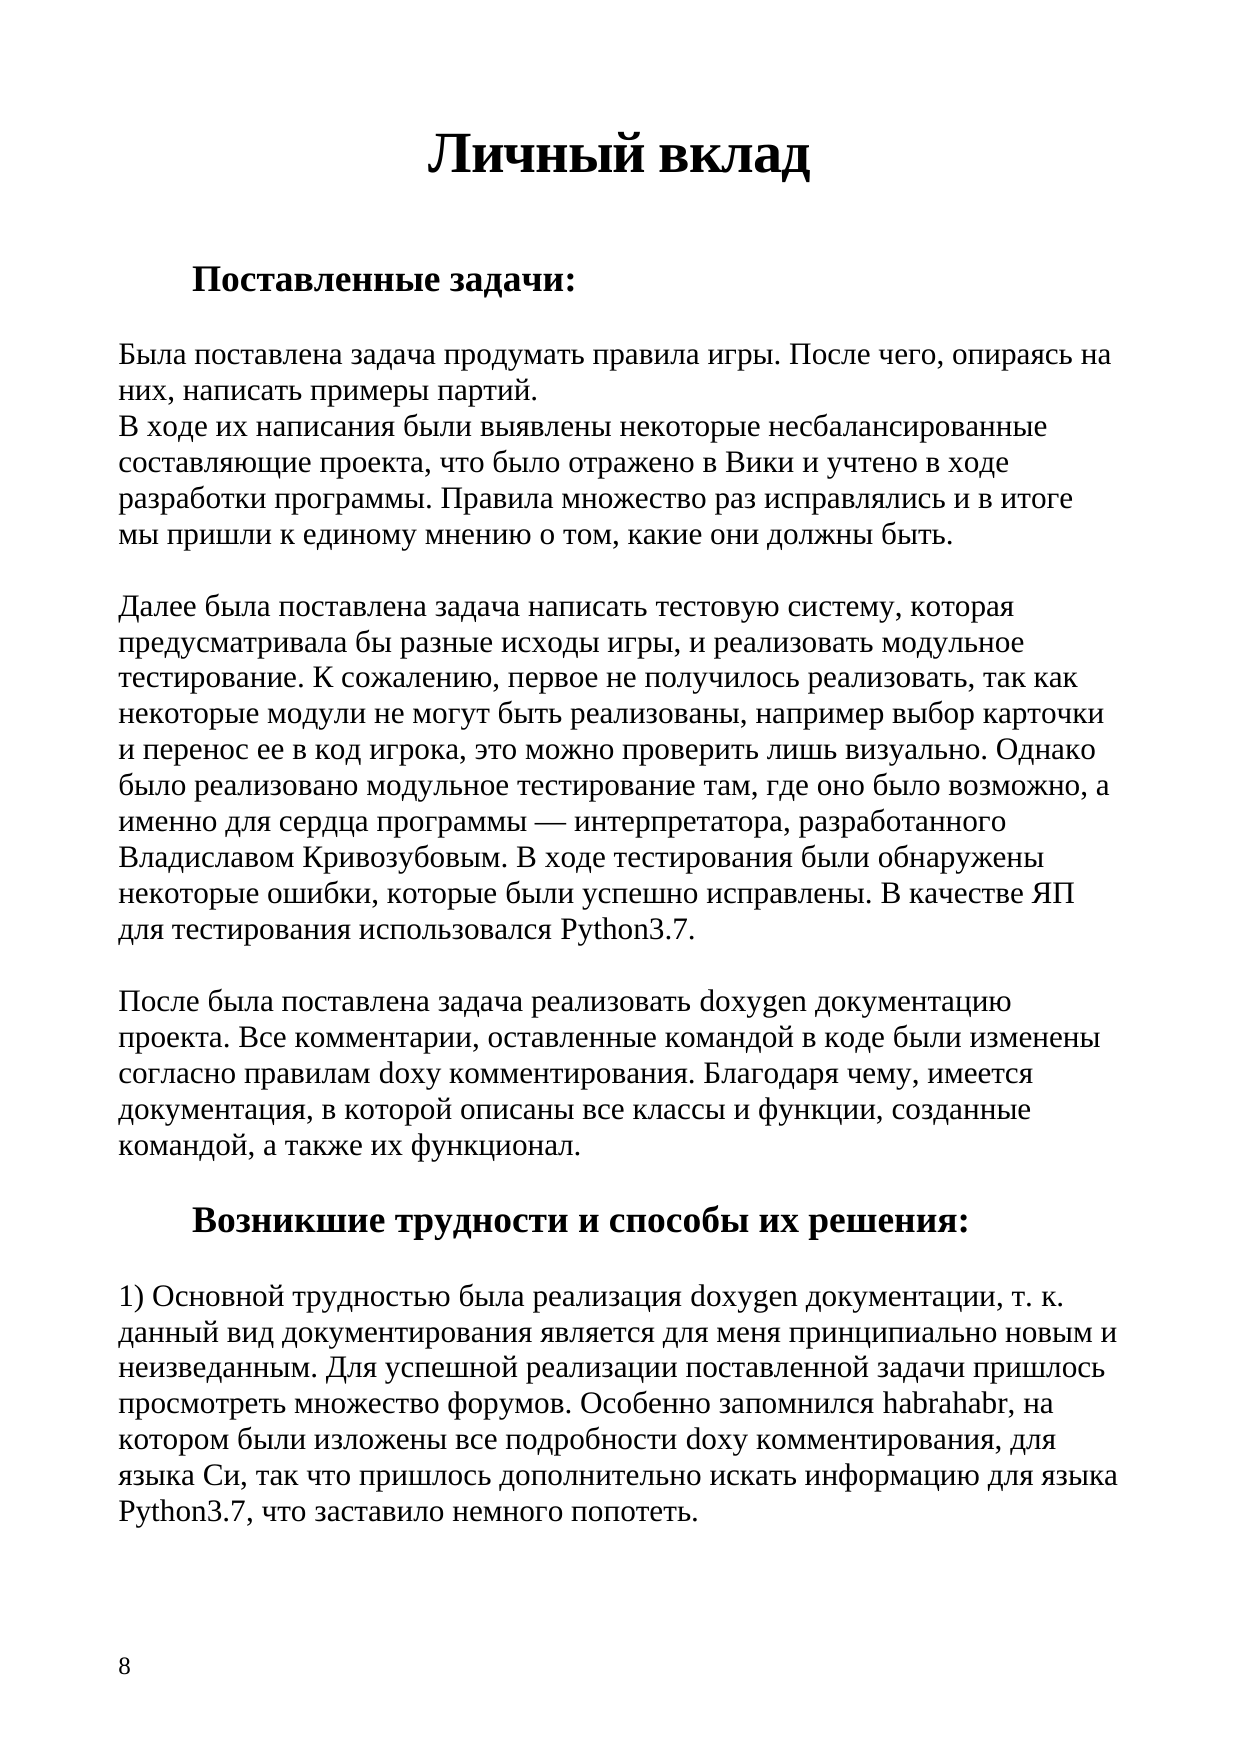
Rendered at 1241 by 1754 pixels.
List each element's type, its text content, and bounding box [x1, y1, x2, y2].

text После была поставлена задача реализовать doxygen документацию проекта. Все комментарии, оставленные командой в коде были изменены согласно правилам doxy комментирования. Благодаря чему, имеется документация, в которой описаны все классы и функции, созданные командой, а также их функционал. [118, 982, 1122, 1162]
text Далее была поставлена задача написать тестовую систему, которая предусматривала бы разные исходы игры, и реализовать модульное тестирование. К сожалению, первое не получилось реализовать, так как некоторые модули не могут быть реализованы, например выбор карточки и перенос ее в код игрока, это можно проверить лишь визуально. Однако было реализовано модульное тестирование там, где оно было возможно, а именно для сердца программы — интерпретатора, разработанного Владиславом Кривозубовым. В ходе тестирования были обнаружены некоторые ошибки, которые были успешно исправлены. В качестве ЯП для тестирования использовался Python3.7. [118, 587, 1122, 946]
text неизведанным. Для успешной реализации поставленной задачи пришлось просмотреть множество форумов. Особенно запомнился habrahabr, на котором были изложены все подробности doxy комментирования, для языка Си, так что пришлось дополнительно искать информацию для языка Python3.7, что заставило немного попотеть. [118, 1349, 1122, 1528]
title Личный вклад [118, 118, 1122, 185]
text 1) Основной трудностью была реализация doxygen документации, т. к. данный вид документирования является для меня принципиально новым и [118, 1277, 1122, 1349]
text В ходе их написания были выявлены некоторые несбалансированные составляющие проекта, что было отражено в Вики и учтено в ходе разработки программы. Правила множество раз исправлялись и в итоге мы пришли к единому мнению о том, какие они должны быть. [118, 407, 1122, 551]
text Была поставлена задача продумать правила игры. После чего, опираясь на них, написать примеры партий. [118, 335, 1122, 407]
text Поставленные задачи: [118, 256, 1122, 299]
text Возникшие трудности и способы их решения: [118, 1198, 1122, 1241]
